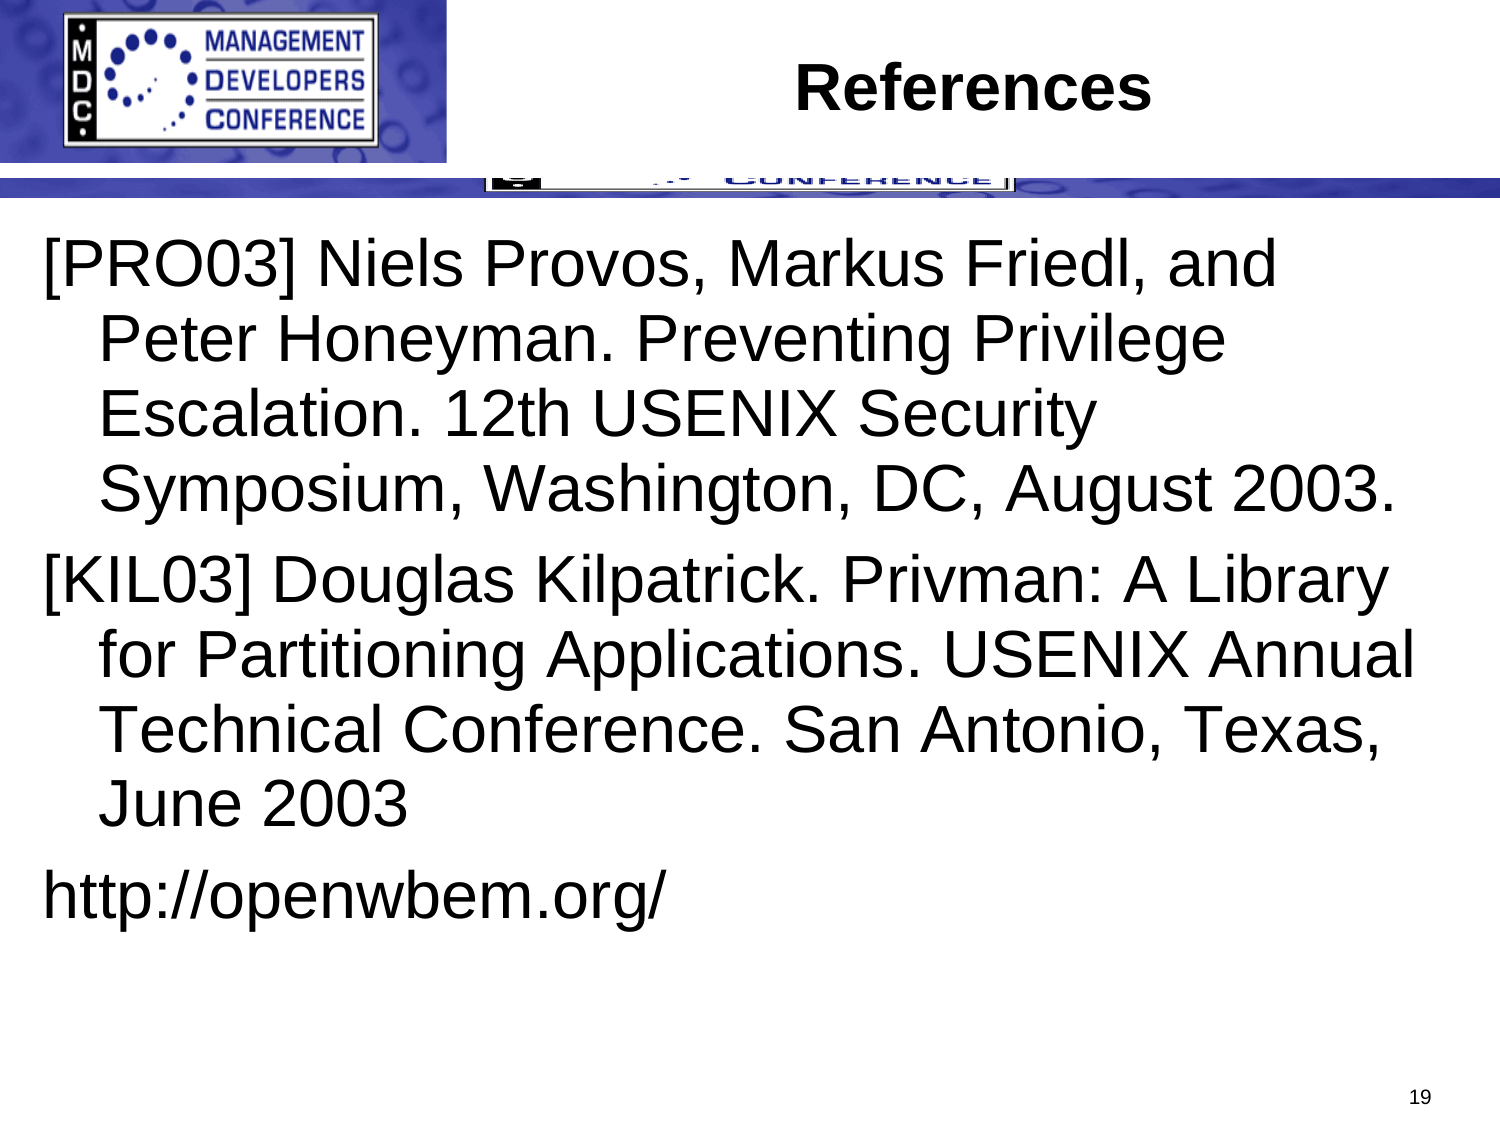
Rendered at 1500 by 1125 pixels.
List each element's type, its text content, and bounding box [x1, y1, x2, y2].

title References [447, 0, 1500, 176]
list [PRO03] Niels Provos, Markus Friedl, and Peter Honeyman. Preventing Privilege Escalation. 12th USENIX Security Symposium, Washington, DC, August 2003. [KIL03] Douglas Kilpatrick. Privman: A Library for Partitioning Applications. USENIX Annual Technical Conference. San Antonio, Texas, June 2003 http://openwbem.org/ [42, 226, 1433, 1082]
picture [0, 178, 1500, 198]
picture [0, 0, 447, 163]
